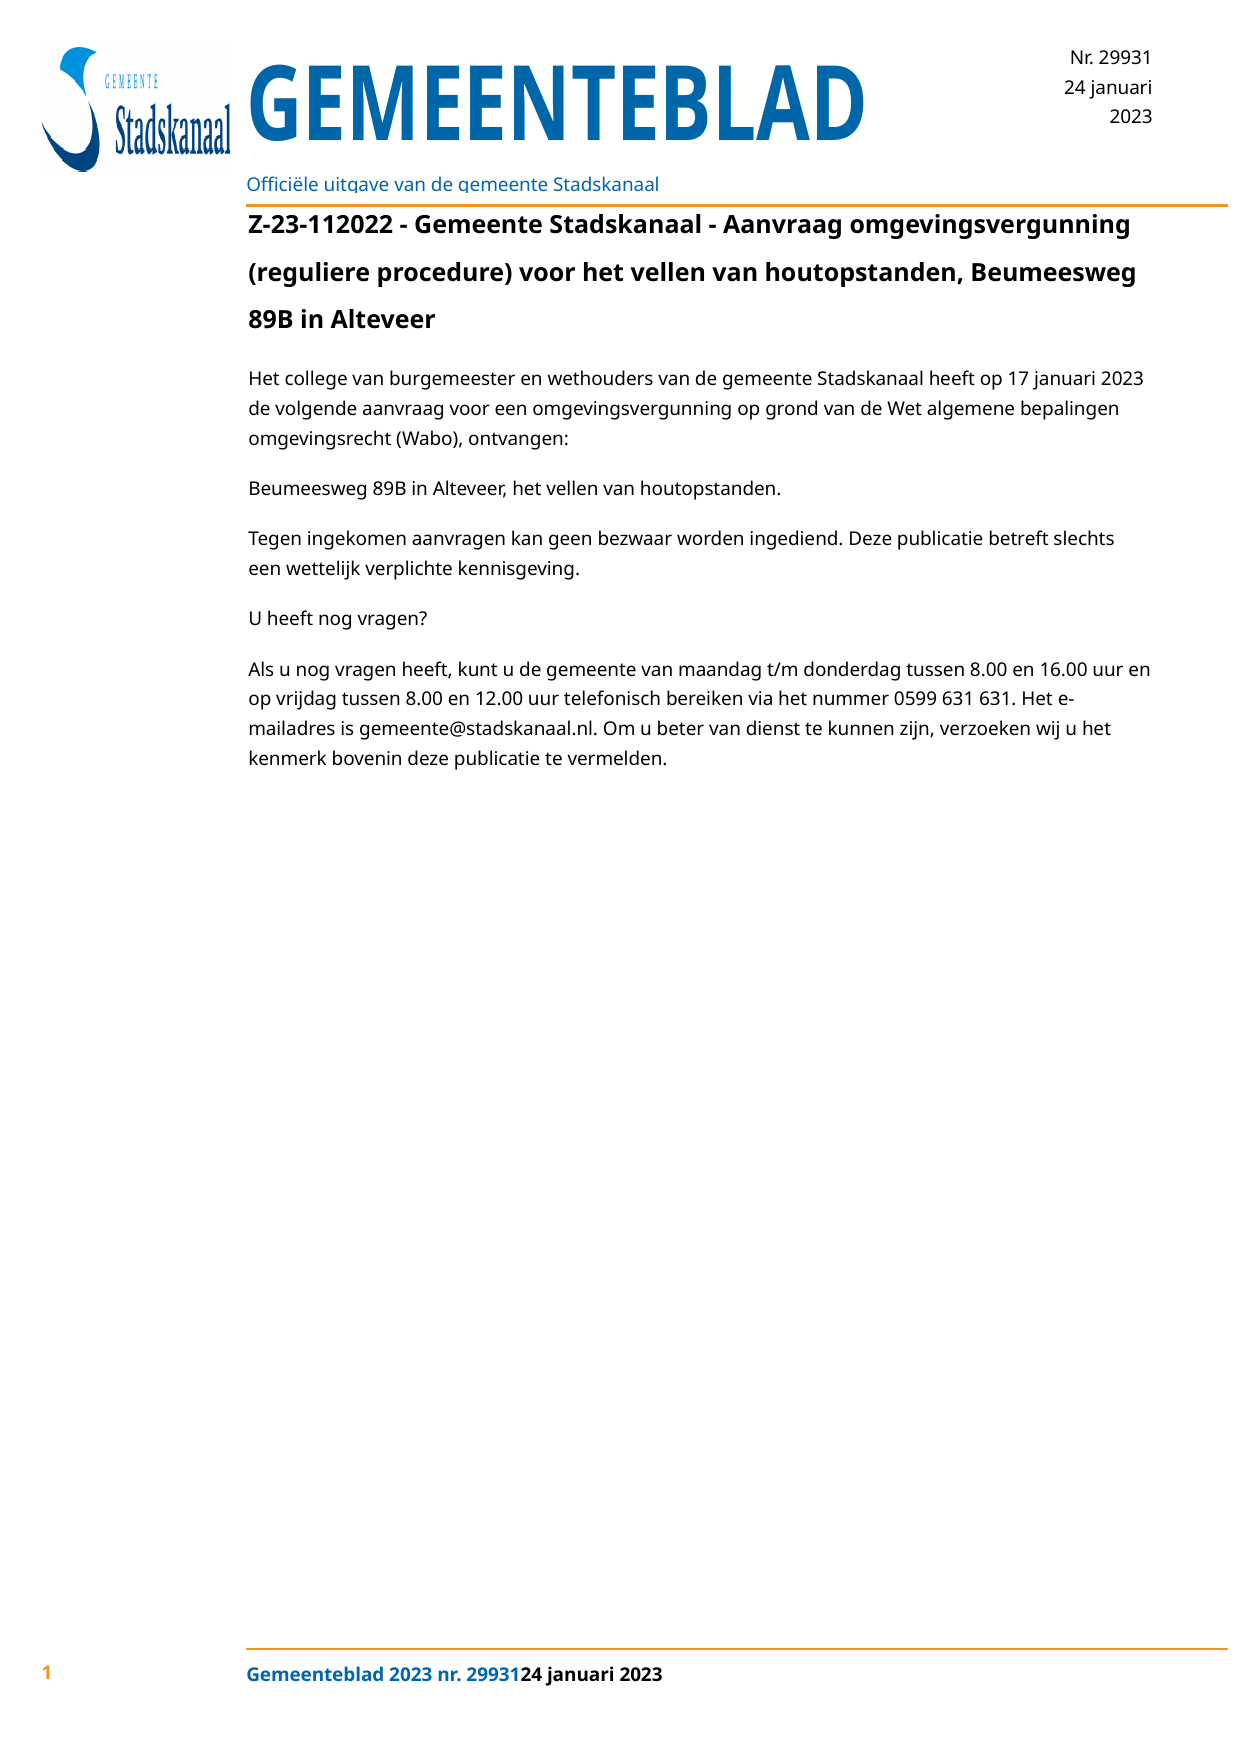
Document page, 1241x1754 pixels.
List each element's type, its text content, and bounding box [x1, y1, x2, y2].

picture [41, 47, 231, 172]
text Het college van burgemeester en wethouders van de gemeente Stadskanaal heeft op 17 januari 2023 de volgende aanvraag voor een omgevingsvergunning op grond van de Wet algemene bepalingen omgevingsrecht (Wabo), ontvangen: [248, 366, 1152, 450]
text Als u nog vragen heeft, kunt u de gemeente van maandag t/m donderdag tussen 8.00 en 16.00 uur en op vrijdag tussen 8.00 en 12.00 uur telefonisch bereiken via het nummer 0599 631 631. Het e-mailadres is gemeente@stadskanaal.nl. Om u beter van dienst te kunnen zijn, verzoeken wij u het kenmerk bovenin deze publicatie te vermelden. [248, 656, 1152, 770]
text U heeft nog vragen? [248, 606, 1152, 631]
text Tegen ingekomen aanvragen kan geen bezwaar worden ingediend. Deze publicatie betreft slechts een wettelijk verplichte kennisgeving. [248, 526, 1152, 581]
text Z-23-112022 - Gemeente Stadskanaal - Aanvraag omgevingsvergunning (reguliere procedure) voor het vellen van houtopstanden, Beumeesweg 89B in Alteveer [248, 207, 1152, 336]
text Beumeesweg 89B in Alteveer, het vellen van houtopstanden. [248, 475, 1152, 501]
